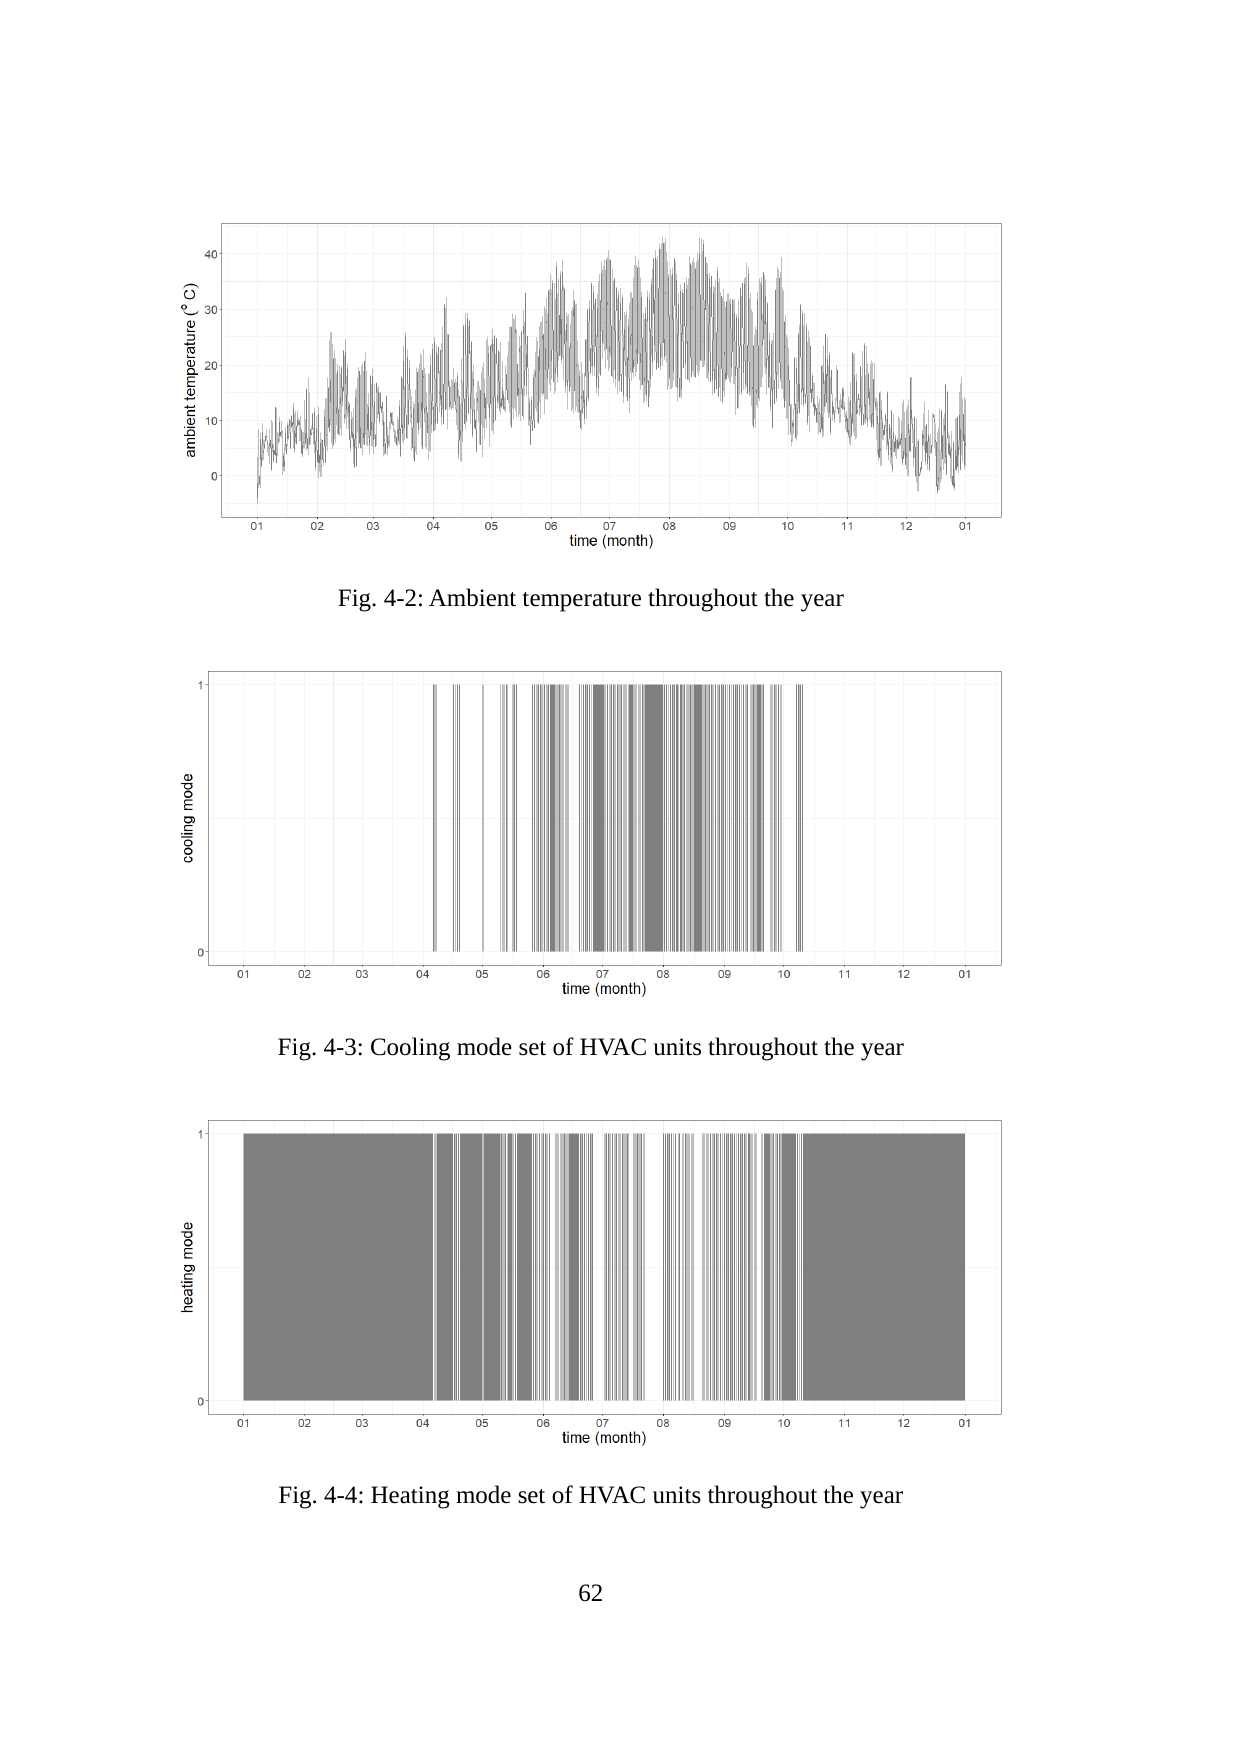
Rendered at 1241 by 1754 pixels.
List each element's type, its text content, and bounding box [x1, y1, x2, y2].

picture [177, 1116, 1005, 1448]
picture [177, 219, 1005, 551]
text Fig. 4-4: Heating mode set of HVAC units throughout the year [177, 1480, 1004, 1509]
text Fig. 4-3: Cooling mode set of HVAC units throughout the year [177, 1032, 1004, 1060]
picture [177, 668, 1005, 999]
text Fig. 4-2: Ambient temperature throughout the year [177, 583, 1004, 612]
